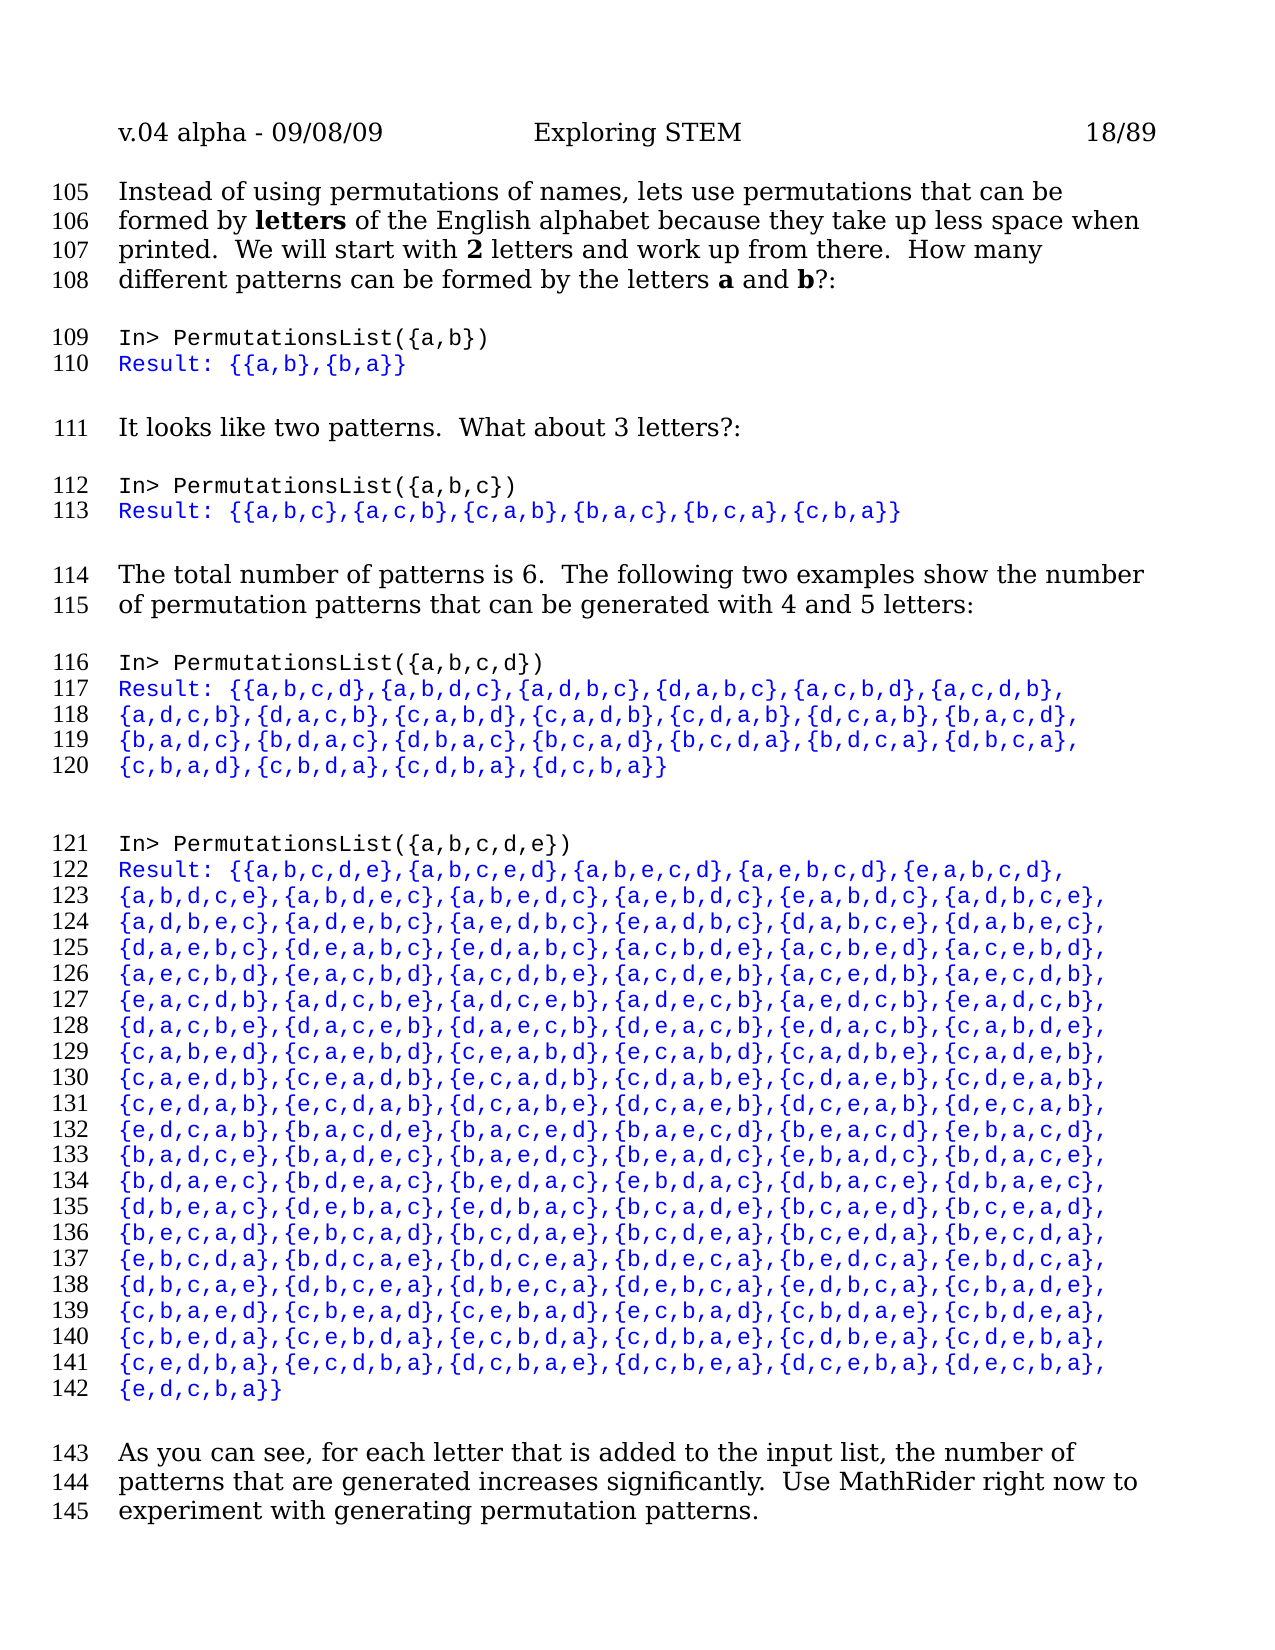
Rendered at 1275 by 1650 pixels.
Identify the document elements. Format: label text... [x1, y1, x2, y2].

text In> PermutationsList({a,b}) [118, 326, 1157, 352]
text Result: {{a,b,c},{a,c,b},{c,a,b},{b,a,c},{b,c,a},{c,b,a}} [118, 500, 1157, 526]
text In> PermutationsList({a,b,c,d,e}) [118, 833, 1157, 858]
text Result: {{a,b},{b,a}} [118, 352, 1157, 378]
text As you can see, for each letter that is added to the input list, the number of patterns that are generated increases significantly. Use MathRider right now to experiment with generating permutation patterns. [118, 1438, 1157, 1526]
text Instead of using permutations of names, lets use permutations that can be formed by letters of the English alphabet because they take up less space when printed. We will start with 2 letters and work up from there. How many different patterns can be formed by the letters a and b?: [118, 177, 1157, 294]
text In> PermutationsList({a,b,c}) [118, 474, 1157, 500]
text In> PermutationsList({a,b,c,d}) [118, 651, 1157, 677]
text Result: {{a,b,c,d,e},{a,b,c,e,d},{a,b,e,c,d},{a,e,b,c,d},{e,a,b,c,d},{a,b,d,c,e},{a,b,d,e,c},{a,b,e,d,c},{a,e,b,d,c},{e,a,b,d,c},{a,d,b,c,e},{a,d,b,e,c},{a,d,e,b,c},{a,e,d,b,c},{e,a,d,b,c},{d,a,b,c,e},{d,a,b,e,c},{d,a,e,b,c},{d,e,a,b,c},{e,d,a,b,c},{a,c,b,d,e},{a,c,b,e,d},{a,c,e,b,d},{a,e,c,b,d},{e,a,c,b,d},{a,c,d,b,e},{a,c,d,e,b},{a,c,e,d,b},{a,e,c,d,b},{e,a,c,d,b},{a,d,c,b,e},{a,d,c,e,b},{a,d,e,c,b},{a,e,d,c,b},{e,a,d,c,b},{d,a,c,b,e},{d,a,c,e,b},{d,a,e,c,b},{d,e,a,c,b},{e,d,a,c,b},{c,a,b,d,e},{c,a,b,e,d},{c,a,e,b,d},{c,e,a,b,d},{e,c,a,b,d},{c,a,d,b,e},{c,a,d,e,b},{c,a,e,d,b},{c,e,a,d,b},{e,c,a,d,b},{c,d,a,b,e},{c,d,a,e,b},{c,d,e,a,b},{c,e,d,a,b},{e,c,d,a,b},{d,c,a,b,e},{d,c,a,e,b},{d,c,e,a,b},{d,e,c,a,b},{e,d,c,a,b},{b,a,c,d,e},{b,a,c,e,d},{b,a,e,c,d},{b,e,a,c,d},{e,b,a,c,d},{b,a,d,c,e},{b,a,d,e,c},{b,a,e,d,c},{b,e,a,d,c},{e,b,a,d,c},{b,d,a,c,e},{b,d,a,e,c},{b,d,e,a,c},{b,e,d,a,c},{e,b,d,a,c},{d,b,a,c,e},{d,b,a,e,c},{d,b,e,a,c},{d,e,b,a,c},{e,d,b,a,c},{b,c,a,d,e},{b,c,a,e,d},{b,c,e,a,d},{b,e,c,a,d},{e,b,c,a,d},{b,c,d,a,e},{b,c,d,e,a},{b,c,e,d,a},{b,e,c,d,a},{e,b,c,d,a},{b,d,c,a,e},{b,d,c,e,a},{b,d,e,c,a},{b,e,d,c,a},{e,b,d,c,a},{d,b,c,a,e},{d,b,c,e,a},{d,b,e,c,a},{d,e,b,c,a},{e,d,b,c,a},{c,b,a,d,e},{c,b,a,e,d},{c,b,e,a,d},{c,e,b,a,d},{e,c,b,a,d},{c,b,d,a,e},{c,b,d,e,a},{c,b,e,d,a},{c,e,b,d,a},{e,c,b,d,a},{c,d,b,a,e},{c,d,b,e,a},{c,d,e,b,a},{c,e,d,b,a},{e,c,d,b,a},{d,c,b,a,e},{d,c,b,e,a},{d,c,e,b,a},{d,e,c,b,a},{e,d,c,b,a}} [118, 858, 1157, 1403]
text Result: {{a,b,c,d},{a,b,d,c},{a,d,b,c},{d,a,b,c},{a,c,b,d},{a,c,d,b},{a,d,c,b},{d,a,c,b},{c,a,b,d},{c,a,d,b},{c,d,a,b},{d,c,a,b},{b,a,c,d},{b,a,d,c},{b,d,a,c},{d,b,a,c},{b,c,a,d},{b,c,d,a},{b,d,c,a},{d,b,c,a},{c,b,a,d},{c,b,d,a},{c,d,b,a},{d,c,b,a}} [118, 677, 1157, 781]
text It looks like two patterns. What about 3 letters?: [118, 413, 1157, 442]
text The total number of patterns is 6. The following two examples show the number of permutation patterns that can be generated with 4 and 5 letters: [118, 561, 1157, 619]
